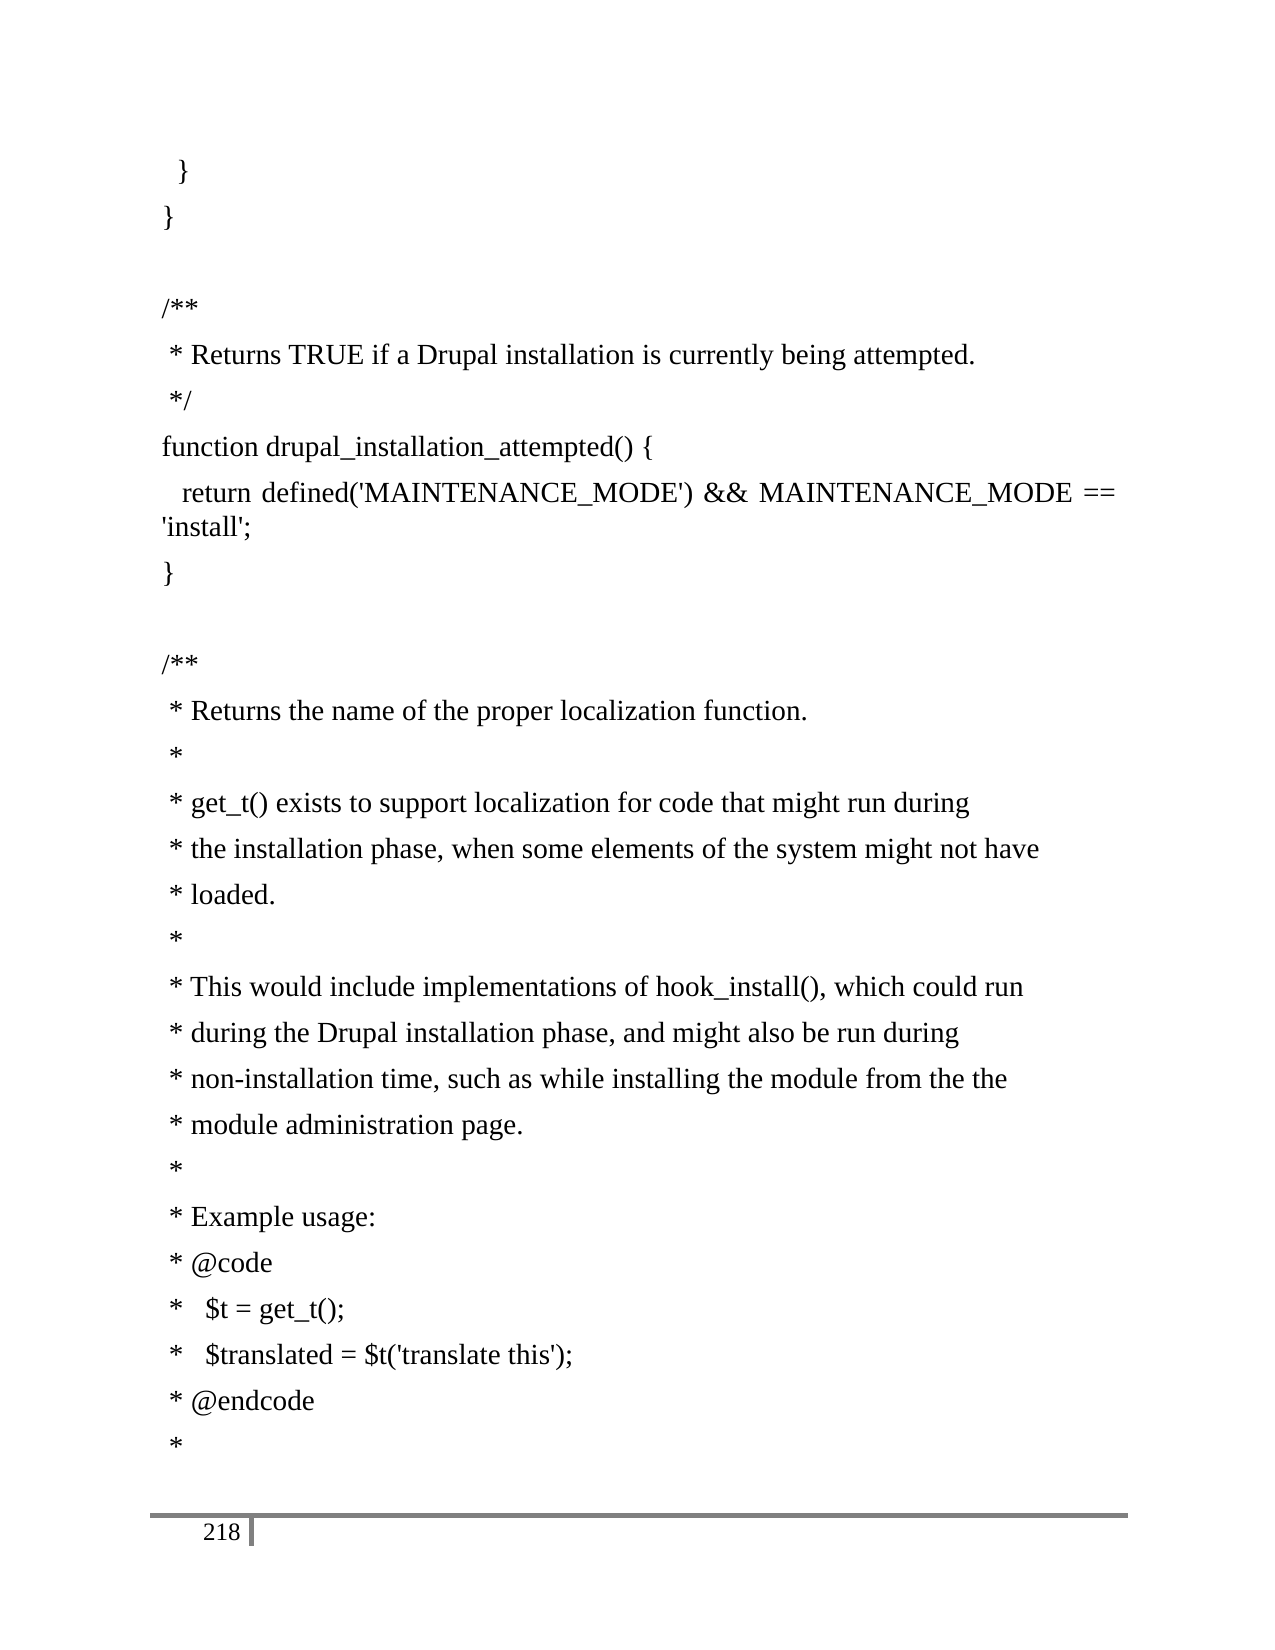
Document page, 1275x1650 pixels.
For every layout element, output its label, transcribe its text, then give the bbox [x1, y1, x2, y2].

text * [161, 923, 1117, 957]
text */ [161, 383, 1117, 417]
text * get_t() exists to support localization for code that might run during [161, 785, 1117, 818]
text } [161, 555, 1117, 588]
text * [161, 1153, 1117, 1187]
text * loaded. [161, 877, 1117, 911]
text * This would include implementations of hook_install(), which could run [161, 969, 1117, 1003]
text } [161, 199, 1117, 232]
text * [161, 1429, 1117, 1463]
text * Returns the name of the proper localization function. [161, 693, 1117, 726]
text * non-installation time, such as while installing the module from the the [161, 1061, 1117, 1095]
text /** [161, 647, 1117, 680]
text * $t = get_t(); [161, 1291, 1117, 1325]
text * @endcode [161, 1383, 1117, 1417]
text * the installation phase, when some elements of the system might not have [161, 831, 1117, 864]
text * Example usage: [161, 1199, 1117, 1233]
text function drupal_installation_attempted() { [161, 429, 1117, 463]
text * $translated = $t('translate this'); [161, 1337, 1117, 1371]
text * Returns TRUE if a Drupal installation is currently being attempted. [161, 337, 1117, 371]
text /** [161, 291, 1117, 324]
text * @code [161, 1245, 1117, 1279]
text * module administration page. [161, 1107, 1117, 1141]
text * [161, 739, 1117, 772]
text * during the Drupal installation phase, and might also be run during [161, 1015, 1117, 1049]
text return defined('MAINTENANCE_MODE') && MAINTENANCE_MODE == 'install'; [161, 475, 1117, 542]
text } [161, 153, 1117, 186]
